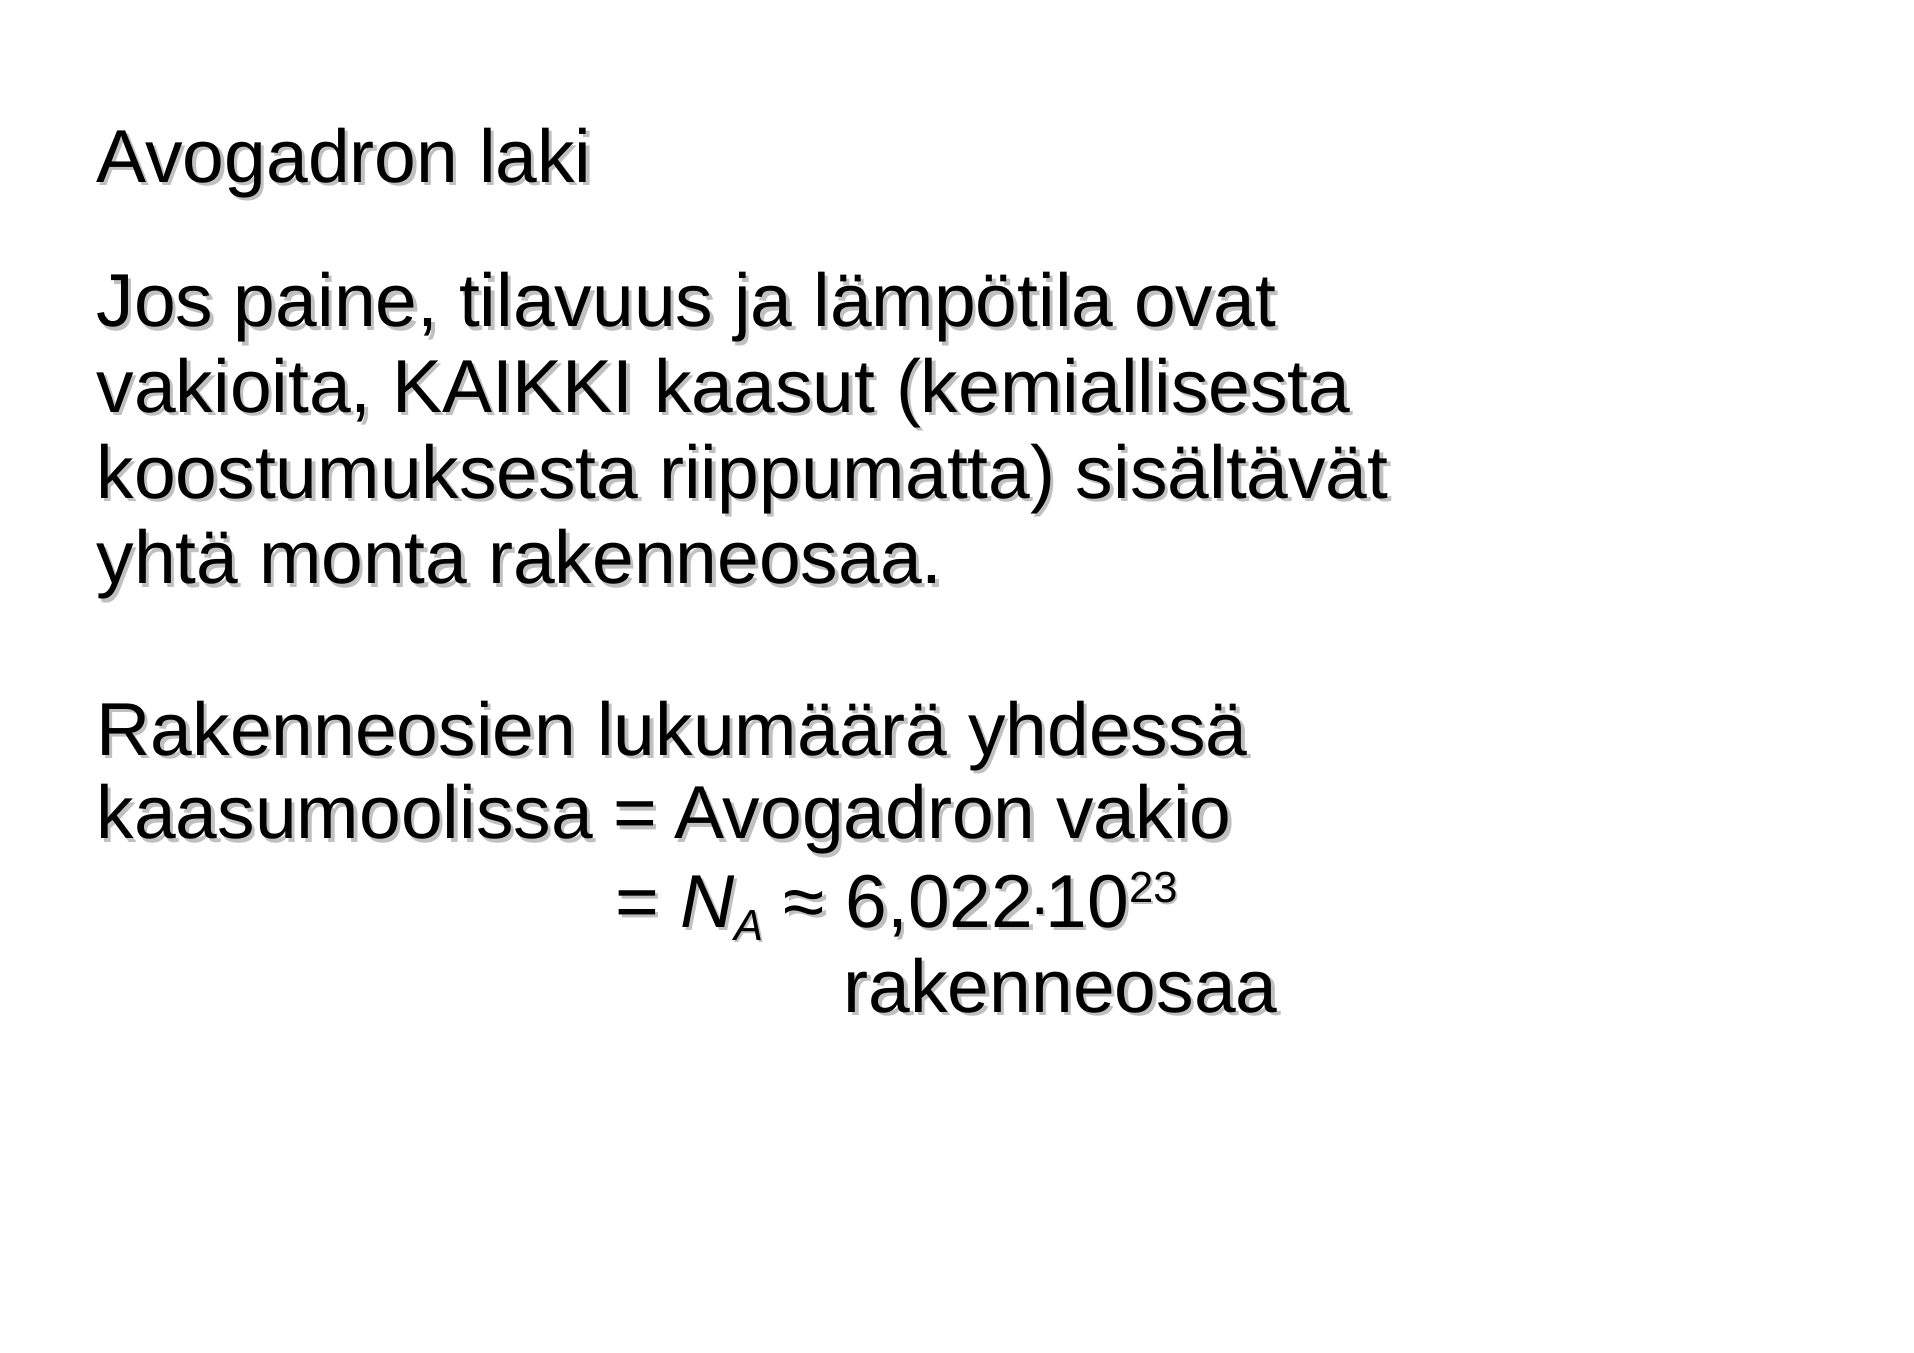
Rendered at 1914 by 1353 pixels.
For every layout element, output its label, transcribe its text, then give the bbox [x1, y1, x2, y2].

text_box Avogadron laki Jos paine, tilavuus ja lämpötila ovat vakioita, KAIKKI kaasut (kemiallisesta koostumuksesta riippumatta) sisältävät yhtä monta rakenneosaa. Rakenneosien lukumäärä yhdessä kaasumoolissa = Avogadron vakio = NA ≈ 6,022.1023 rakenneosaa [81, 102, 1887, 1059]
